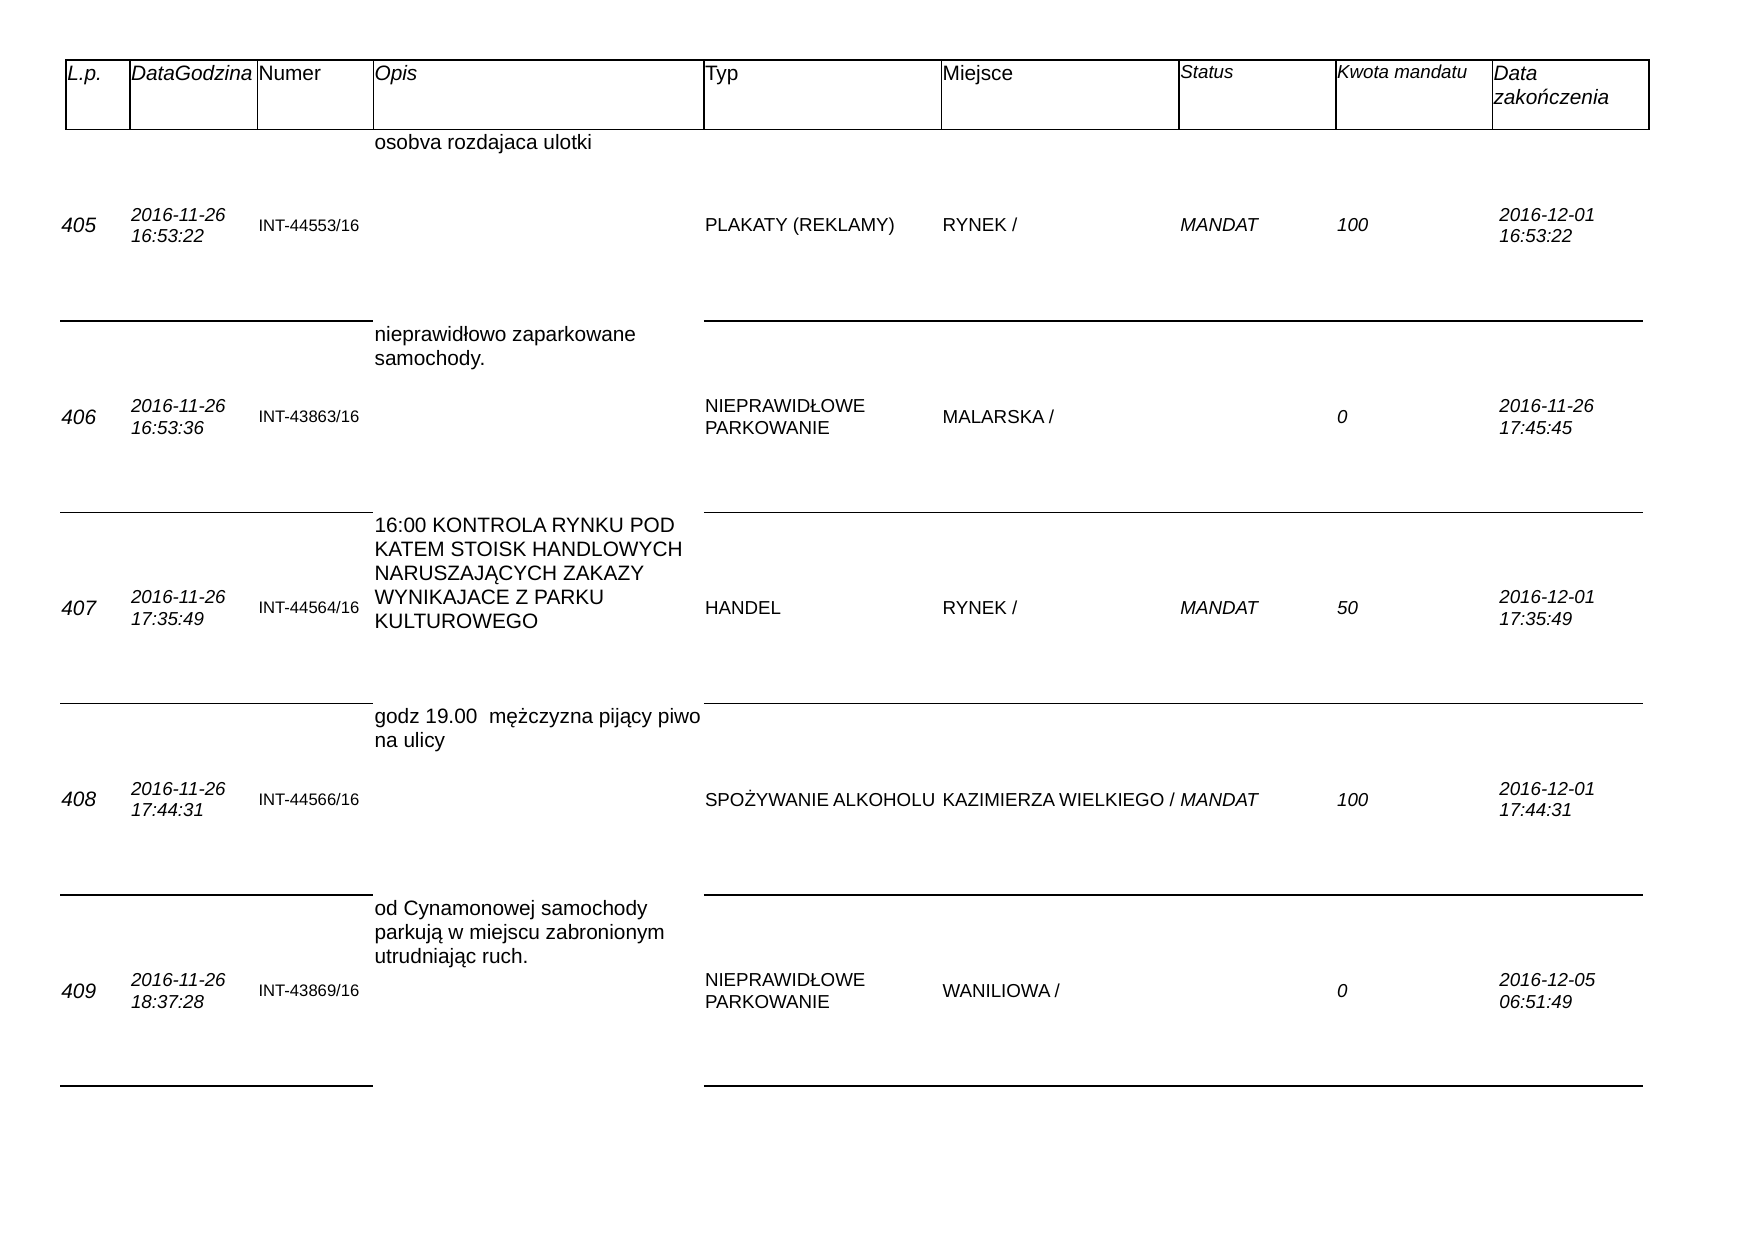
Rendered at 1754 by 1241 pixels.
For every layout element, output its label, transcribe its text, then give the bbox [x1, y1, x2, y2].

table_cell INT-44553/16 [257, 130, 373, 320]
table_cell 2016-12-05 06:51:49 [1498, 896, 1643, 1085]
table_cell NIEPRAWIDŁOWE PARKOWANIE [704, 896, 941, 1085]
table_header Status [1180, 61, 1335, 129]
table_header Kwota mandatu [1337, 61, 1492, 129]
table_cell 2016-11-26 17:44:31 [130, 704, 257, 894]
table_cell 100 [1336, 130, 1498, 320]
table_cell 2016-12-01 17:44:31 [1498, 704, 1643, 894]
table_cell MANDAT [1179, 513, 1336, 703]
table_cell [1643, 511, 1649, 703]
table_cell [1643, 894, 1649, 1085]
table_cell KAZIMIERZA WIELKIEGO / [941, 704, 1179, 894]
table_cell nieprawidłowo zaparkowane samochody. [373, 320, 704, 511]
table_cell INT-44564/16 [257, 513, 373, 703]
table_cell INT-43863/16 [257, 322, 373, 511]
table_cell 405 [60, 129, 130, 320]
table_cell 2016-12-01 16:53:22 [1498, 130, 1643, 320]
table_header DataGodzina [131, 61, 257, 129]
table_cell [1643, 320, 1649, 511]
table_cell PLAKATY (REKLAMY) [704, 130, 941, 320]
table_header Opis [374, 61, 703, 129]
table_cell [1179, 322, 1336, 511]
table_cell INT-43869/16 [257, 896, 373, 1085]
table_cell godz 19.00 mężczyzna pijący piwo na ulicy [373, 703, 704, 894]
table_cell [1643, 130, 1649, 320]
table_cell HANDEL [704, 513, 941, 703]
table_cell 2016-11-26 18:37:28 [130, 896, 257, 1085]
table_cell INT-44566/16 [257, 704, 373, 894]
table_cell 2016-12-01 17:35:49 [1498, 513, 1643, 703]
table_cell 2016-11-26 17:45:45 [1498, 322, 1643, 511]
table_header Numer [258, 61, 373, 129]
table_cell 406 [60, 322, 130, 511]
table_cell WANILIOWA / [941, 896, 1179, 1085]
table_cell 50 [1336, 513, 1498, 703]
table_cell od Cynamonowej samochody parkują w miejscu zabronionym utrudniając ruch. [373, 894, 704, 1085]
table_cell MALARSKA / [941, 322, 1179, 511]
table_cell 407 [60, 513, 130, 703]
table_cell RYNEK / [941, 130, 1179, 320]
table_cell 100 [1336, 704, 1498, 894]
table_cell 409 [60, 896, 130, 1085]
table_cell NIEPRAWIDŁOWE PARKOWANIE [704, 322, 941, 511]
table_cell [1643, 703, 1649, 894]
table_cell SPOŻYWANIE ALKOHOLU [704, 704, 941, 894]
table_cell 0 [1336, 896, 1498, 1085]
table_cell 2016-11-26 16:53:22 [130, 130, 257, 320]
table_cell [1179, 896, 1336, 1085]
table_cell 0 [1336, 322, 1498, 511]
table_header [60, 59, 65, 129]
table_cell 408 [60, 704, 130, 894]
table_cell 2016-11-26 16:53:36 [130, 322, 257, 511]
table_cell 16:00 KONTROLA RYNKU POD KATEM STOISK HANDLOWYCH NARUSZAJĄCYCH ZAKAZY WYNIKAJACE Z PARKU KULTUROWEGO [373, 511, 704, 703]
table_cell osobva rozdajaca ulotki [373, 130, 704, 320]
table_cell MANDAT [1179, 704, 1336, 894]
table_header Data zakończenia [1493, 61, 1648, 129]
table_header L.p. [67, 61, 129, 129]
table_cell RYNEK / [941, 513, 1179, 703]
table_cell 2016-11-26 17:35:49 [130, 513, 257, 703]
table_header Miejsce [942, 61, 1178, 129]
table_cell MANDAT [1179, 130, 1336, 320]
table_header Typ [705, 61, 941, 129]
